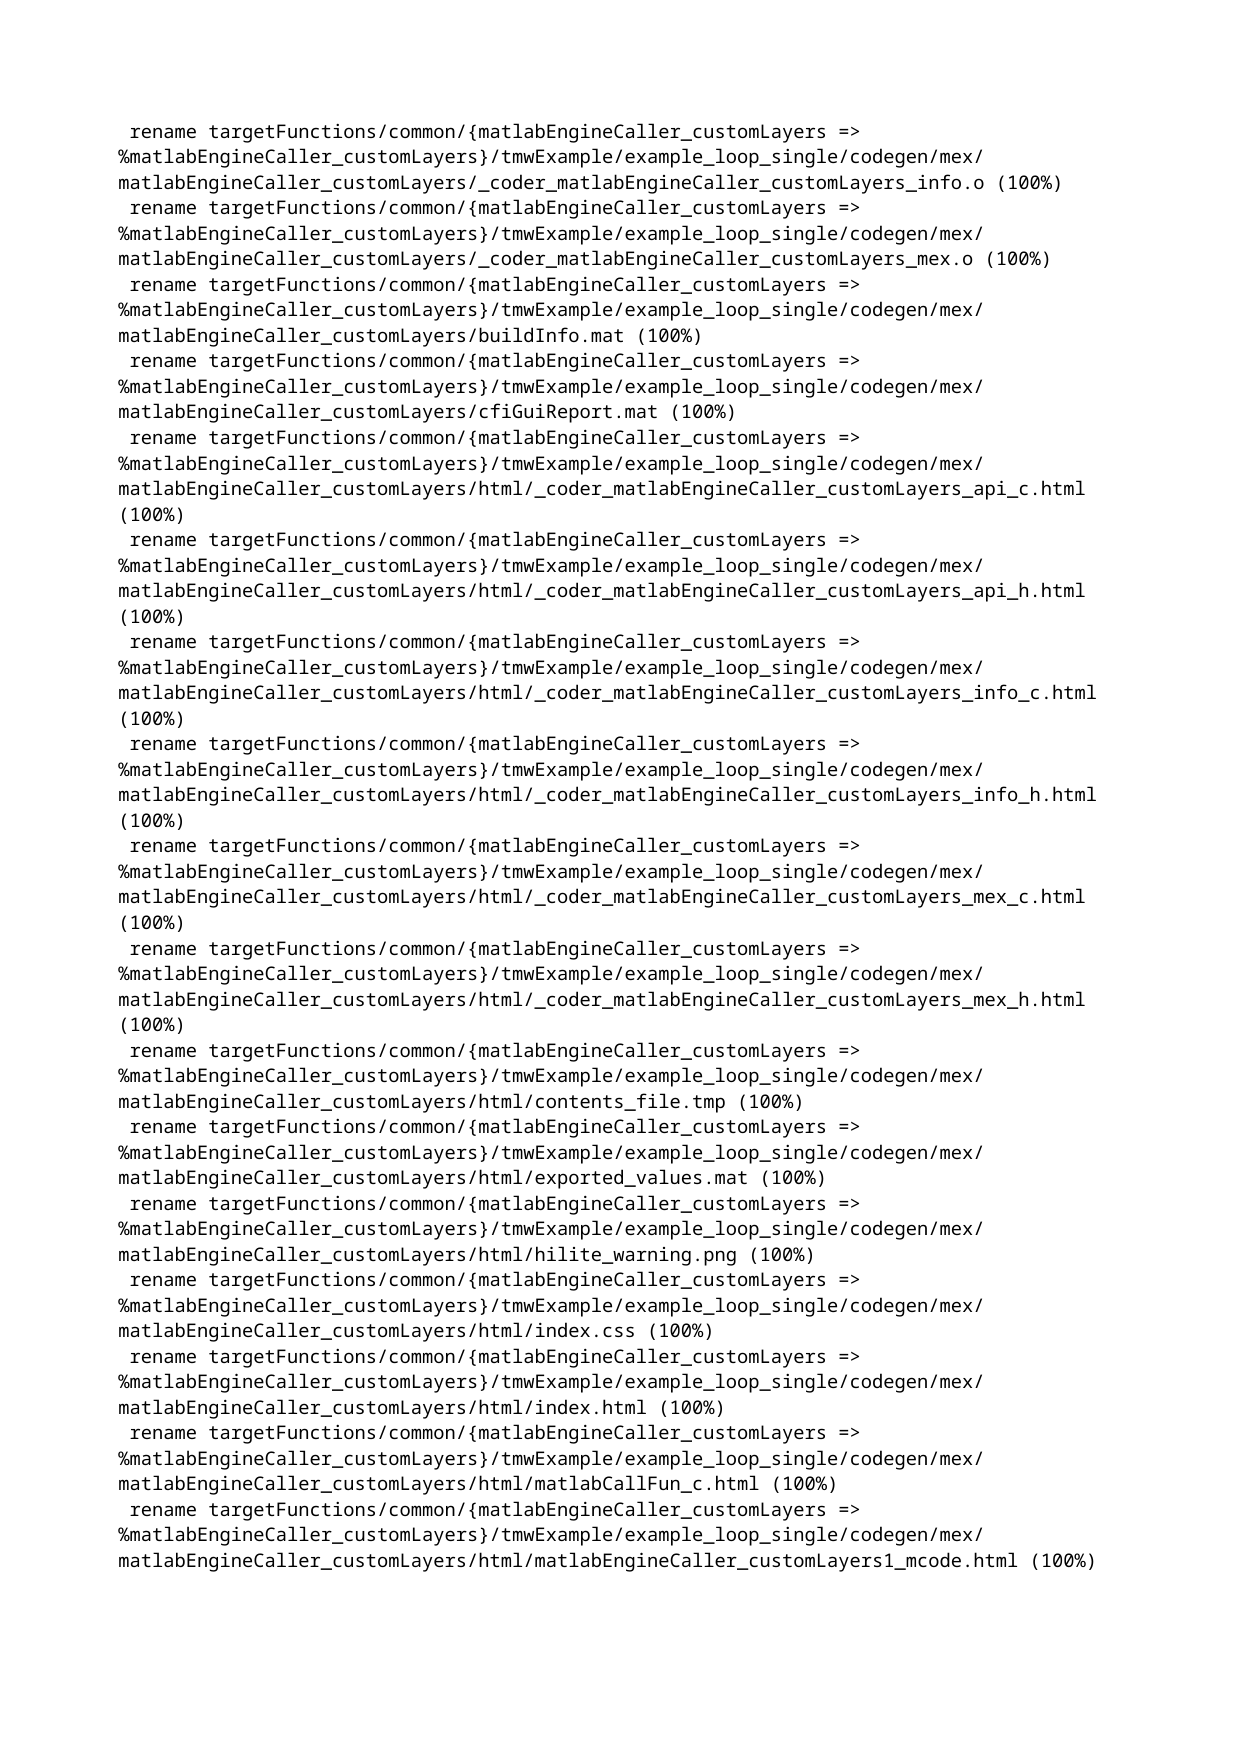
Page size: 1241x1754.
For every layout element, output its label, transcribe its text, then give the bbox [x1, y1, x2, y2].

text rename targetFunctions/common/{matlabEngineCaller_customLayers => %matlabEngineCaller_customLayers}/tmwExample/example_loop_single/codegen/mex/matlabEngineCaller_customLayers/_coder_matlabEngineCaller_customLayers_mex.o (100%) [118, 195, 1122, 271]
text rename targetFunctions/common/{matlabEngineCaller_customLayers => %matlabEngineCaller_customLayers}/tmwExample/example_loop_single/codegen/mex/matlabEngineCaller_customLayers/html/exported_values.mat (100%) [118, 1113, 1122, 1190]
text rename targetFunctions/common/{matlabEngineCaller_customLayers => %matlabEngineCaller_customLayers}/tmwExample/example_loop_single/codegen/mex/matlabEngineCaller_customLayers/html/_coder_matlabEngineCaller_customLayers_api_h.html (100%) [118, 526, 1122, 628]
text rename targetFunctions/common/{matlabEngineCaller_customLayers => %matlabEngineCaller_customLayers}/tmwExample/example_loop_single/codegen/mex/matlabEngineCaller_customLayers/html/matlabCallFun_c.html (100%) [118, 1420, 1122, 1496]
text rename targetFunctions/common/{matlabEngineCaller_customLayers => %matlabEngineCaller_customLayers}/tmwExample/example_loop_single/codegen/mex/matlabEngineCaller_customLayers/html/_coder_matlabEngineCaller_customLayers_api_c.html (100%) [118, 424, 1122, 526]
text rename targetFunctions/common/{matlabEngineCaller_customLayers => %matlabEngineCaller_customLayers}/tmwExample/example_loop_single/codegen/mex/matlabEngineCaller_customLayers/html/index.css (100%) [118, 1267, 1122, 1343]
text rename targetFunctions/common/{matlabEngineCaller_customLayers => %matlabEngineCaller_customLayers}/tmwExample/example_loop_single/codegen/mex/matlabEngineCaller_customLayers/html/_coder_matlabEngineCaller_customLayers_mex_c.html (100%) [118, 833, 1122, 935]
text rename targetFunctions/common/{matlabEngineCaller_customLayers => %matlabEngineCaller_customLayers}/tmwExample/example_loop_single/codegen/mex/matlabEngineCaller_customLayers/buildInfo.mat (100%) [118, 271, 1122, 348]
text rename targetFunctions/common/{matlabEngineCaller_customLayers => %matlabEngineCaller_customLayers}/tmwExample/example_loop_single/codegen/mex/matlabEngineCaller_customLayers/cfiGuiReport.mat (100%) [118, 348, 1122, 424]
text rename targetFunctions/common/{matlabEngineCaller_customLayers => %matlabEngineCaller_customLayers}/tmwExample/example_loop_single/codegen/mex/matlabEngineCaller_customLayers/html/_coder_matlabEngineCaller_customLayers_info_c.html (100%) [118, 628, 1122, 731]
text rename targetFunctions/common/{matlabEngineCaller_customLayers => %matlabEngineCaller_customLayers}/tmwExample/example_loop_single/codegen/mex/matlabEngineCaller_customLayers/html/_coder_matlabEngineCaller_customLayers_info_h.html (100%) [118, 731, 1122, 833]
text rename targetFunctions/common/{matlabEngineCaller_customLayers => %matlabEngineCaller_customLayers}/tmwExample/example_loop_single/codegen/mex/matlabEngineCaller_customLayers/html/hilite_warning.png (100%) [118, 1190, 1122, 1267]
text rename targetFunctions/common/{matlabEngineCaller_customLayers => %matlabEngineCaller_customLayers}/tmwExample/example_loop_single/codegen/mex/matlabEngineCaller_customLayers/html/contents_file.tmp (100%) [118, 1037, 1122, 1113]
text rename targetFunctions/common/{matlabEngineCaller_customLayers => %matlabEngineCaller_customLayers}/tmwExample/example_loop_single/codegen/mex/matlabEngineCaller_customLayers/html/index.html (100%) [118, 1343, 1122, 1420]
text rename targetFunctions/common/{matlabEngineCaller_customLayers => %matlabEngineCaller_customLayers}/tmwExample/example_loop_single/codegen/mex/matlabEngineCaller_customLayers/html/_coder_matlabEngineCaller_customLayers_mex_h.html (100%) [118, 935, 1122, 1037]
text rename targetFunctions/common/{matlabEngineCaller_customLayers => %matlabEngineCaller_customLayers}/tmwExample/example_loop_single/codegen/mex/matlabEngineCaller_customLayers/_coder_matlabEngineCaller_customLayers_info.o (100%) [118, 118, 1122, 195]
text rename targetFunctions/common/{matlabEngineCaller_customLayers => %matlabEngineCaller_customLayers}/tmwExample/example_loop_single/codegen/mex/matlabEngineCaller_customLayers/html/matlabEngineCaller_customLayers1_mcode.html (100%) [118, 1496, 1122, 1573]
